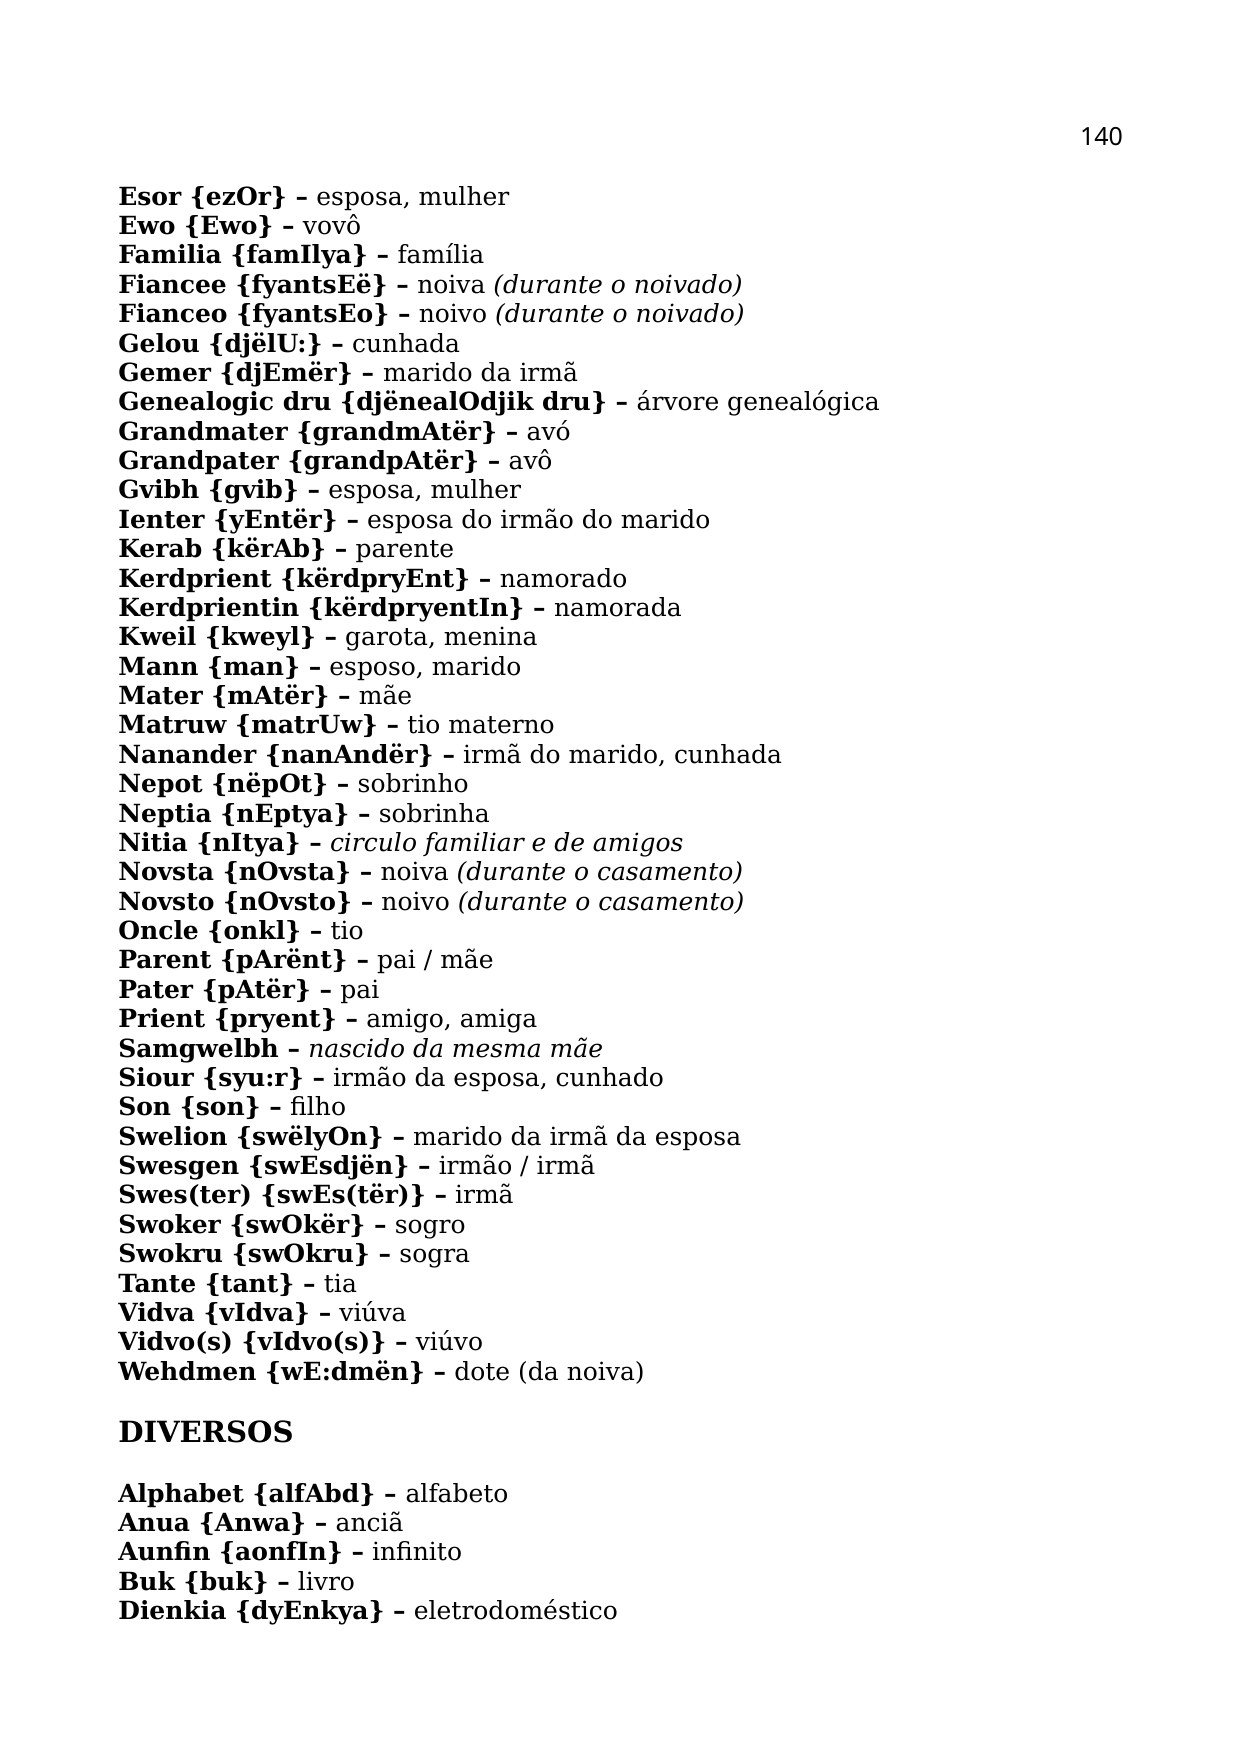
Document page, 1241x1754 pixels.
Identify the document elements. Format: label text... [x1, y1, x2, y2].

text Novsto {nOvsto} – noivo (durante o casamento) [118, 887, 1123, 916]
text Novsta {nOvsta} – noiva (durante o casamento) [118, 857, 1123, 887]
text Neptia {nEptya} – sobrinha [118, 798, 1123, 828]
text Swoker {swOkër} – sogro [118, 1210, 1123, 1239]
text Aunfin {aonfIn} – infinito [118, 1537, 1123, 1567]
text Fianceo {fyantsEo} – noivo (durante o noivado) [118, 299, 1123, 328]
text Gelou {djëlU:} – cunhada [118, 328, 1123, 358]
text Pater {pAtër} – pai [118, 975, 1123, 1004]
text Vidva {vIdva} – viúva [118, 1298, 1123, 1327]
text Siour {syu:r} – irmão da esposa, cunhado [118, 1063, 1123, 1092]
text Kerdprientin {kërdpryentIn} – namorada [118, 593, 1123, 622]
text Gvibh {gvib} – esposa, mulher [118, 475, 1123, 505]
text Grandpater {grandpAtër} – avô [118, 446, 1123, 475]
text Nepot {nëpOt} – sobrinho [118, 769, 1123, 798]
text Swesgen {swEsdjën} – irmão / irmã [118, 1151, 1123, 1180]
text Fiancee {fyantsEë} – noiva (durante o noivado) [118, 270, 1123, 299]
text Esor {ezOr} – esposa, mulher [118, 182, 1123, 211]
text Kerdprient {kërdpryEnt} – namorado [118, 563, 1123, 593]
text Oncle {onkl} – tio [118, 916, 1123, 945]
text Buk {buk} – livro [118, 1567, 1123, 1596]
text Swes(ter) {swEs(tër)} – irmã [118, 1180, 1123, 1210]
text Kweil {kweyl} – garota, menina [118, 622, 1123, 652]
text Nanander {nanAndër} – irmã do marido, cunhada [118, 740, 1123, 769]
text Mann {man} – esposo, marido [118, 652, 1123, 681]
text Anua {Anwa} – anciã [118, 1508, 1123, 1537]
text Vidvo(s) {vIdvo(s)} – viúvo [118, 1327, 1123, 1357]
text Kerab {kërAb} – parente [118, 534, 1123, 563]
text Dienkia {dyEnkya} – eletrodoméstico [118, 1596, 1123, 1626]
text Parent {pArënt} – pai / mãe [118, 945, 1123, 975]
text Gemer {djEmër} – marido da irmã [118, 358, 1123, 387]
text Ienter {yEntër} – esposa do irmão do marido [118, 505, 1123, 534]
subtitle DIVERSOS [118, 1415, 1123, 1449]
text Wehdmen {wE:dmën} – dote (da noiva) [118, 1357, 1123, 1386]
text Samgwelbh – nascido da mesma mãe [118, 1033, 1123, 1063]
text Mater {mAtër} – mãe [118, 681, 1123, 710]
text Familia {famIlya} – família [118, 240, 1123, 270]
text Prient {pryent} – amigo, amiga [118, 1004, 1123, 1033]
text Son {son} – filho [118, 1092, 1123, 1122]
text Genealogic dru {djënealOdjik dru} – árvore genealógica [118, 387, 1123, 417]
text Grandmater {grandmAtër} – avó [118, 417, 1123, 446]
text Alphabet {alfAbd} – alfabeto [118, 1479, 1123, 1508]
text Matruw {matrUw} – tio materno [118, 710, 1123, 740]
text Ewo {Ewo} – vovô [118, 211, 1123, 240]
text Swelion {swëlyOn} – marido da irmã da esposa [118, 1122, 1123, 1151]
text Nitia {nItya} – circulo familiar e de amigos [118, 828, 1123, 857]
text Swokru {swOkru} – sogra [118, 1239, 1123, 1268]
text Tante {tant} – tia [118, 1268, 1123, 1298]
